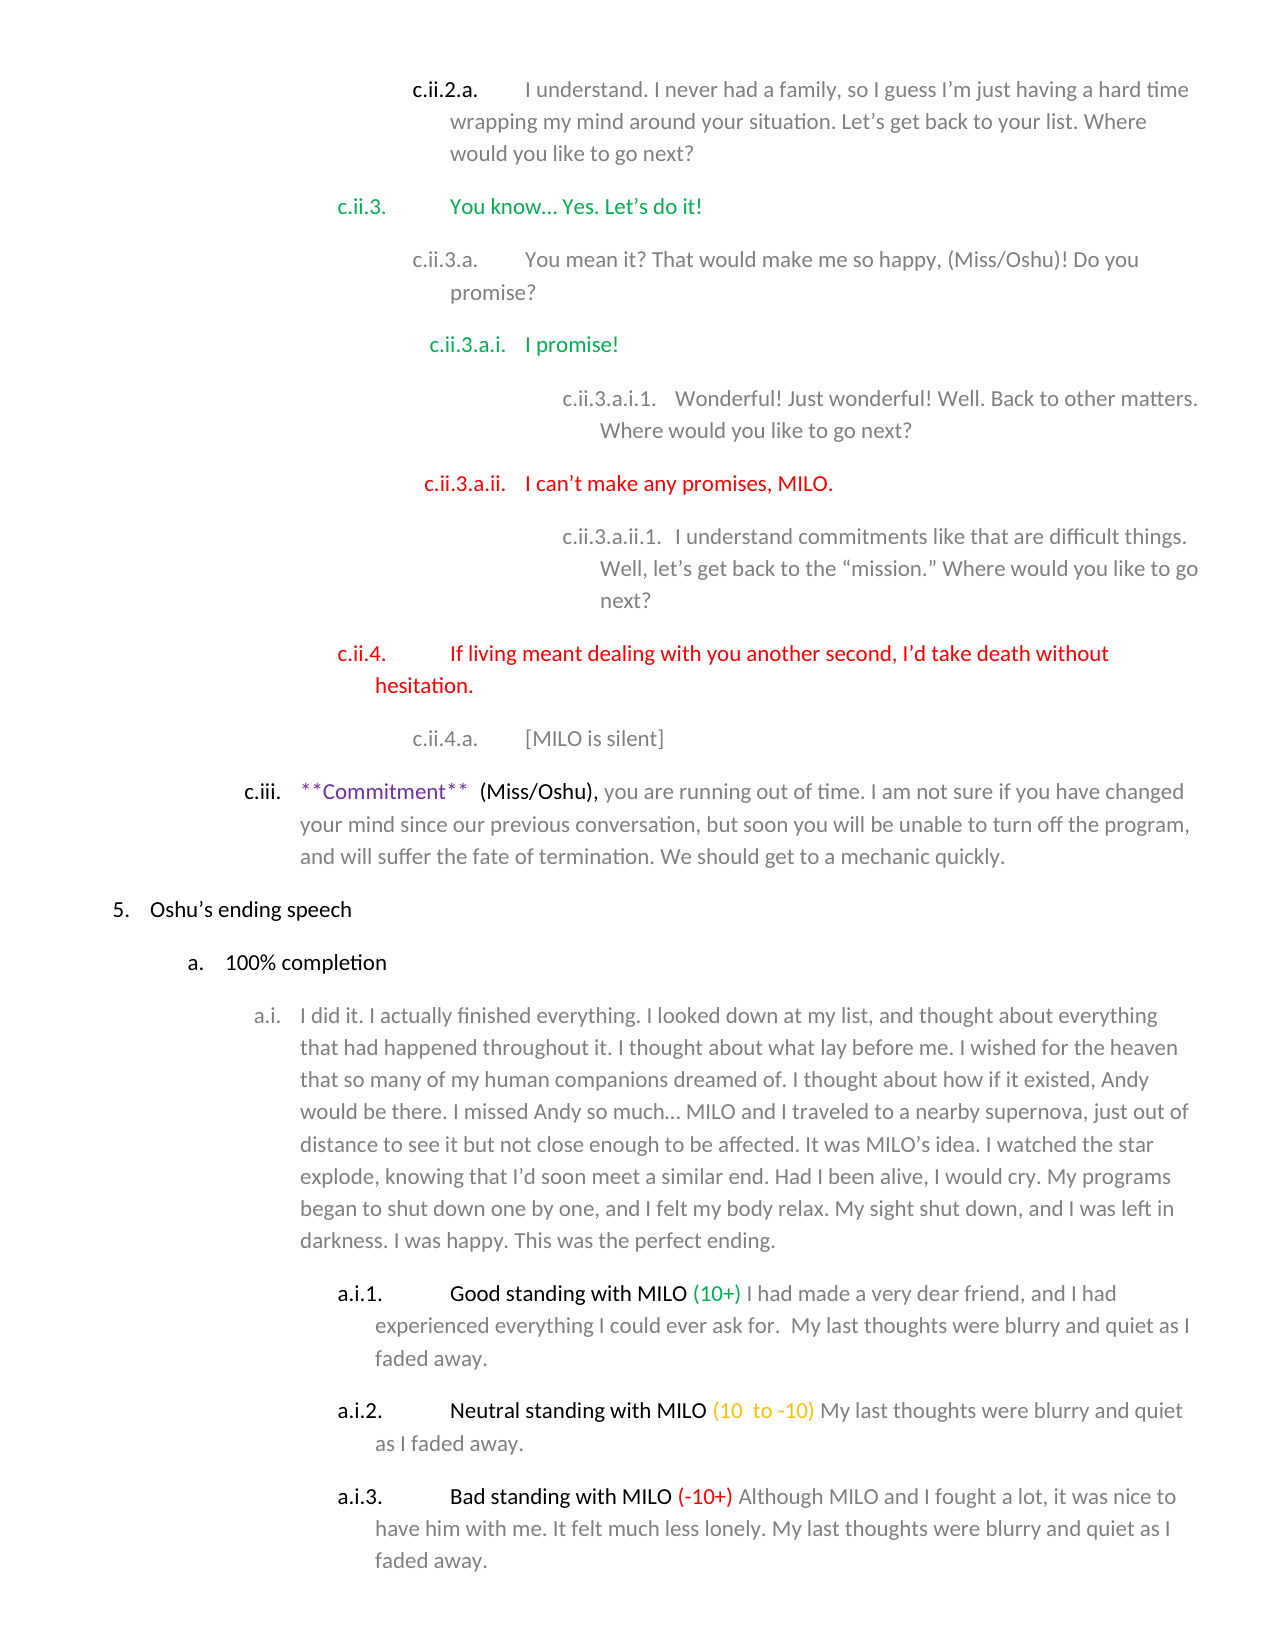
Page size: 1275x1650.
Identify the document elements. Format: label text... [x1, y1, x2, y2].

list 100% completion [187, 948, 1200, 976]
list Neutral standing with MILO (10 to -10) My last thoughts were blurry and quiet as I faded away. [337, 1397, 1200, 1457]
list Good standing with MILO (10+) I had made a very dear friend, and I had experienced everything I could ever ask for. My last thoughts were blurry and quiet as I faded away. [337, 1279, 1200, 1372]
list Wonderful! Just wonderful! Well. Back to other matters. Where would you like to go next? [562, 384, 1200, 444]
list I understand. I never had a family, so I guess I’m just having a hard time wrapping my mind around your situation. Let’s get back to your list. Where would you like to go next? [412, 75, 1200, 167]
list **Commitment** (Miss/Oshu), you are running out of time. I am not sure if you have changed your mind since our previous conversation, but soon you will be unable to turn off the program, and will suffer the fate of termination. We should get to a mechanic quickly. [281, 777, 1200, 870]
list I promise! [506, 331, 1200, 359]
list I can’t make any promises, MILO. [506, 469, 1200, 497]
list You mean it? That would make me so happy, (Miss/Oshu)! Do you promise? [412, 245, 1200, 306]
list You know… Yes. Let’s do it! [337, 192, 1200, 220]
list If living meant dealing with you another second, I’d take death without hesitation. [337, 639, 1200, 699]
list I understand commitments like that are difficult things. Well, let’s get back to the “mission.” Where would you like to go next? [562, 522, 1200, 614]
list Oshu’s ending speech [112, 895, 1200, 923]
list Bad standing with MILO (-10+) Although MILO and I fought a lot, it was nice to have him with me. It felt much less lonely. My last thoughts were blurry and quiet as I faded away. [337, 1482, 1200, 1574]
list I did it. I actually finished everything. I looked down at my list, and thought about everything that had happened throughout it. I thought about what lay before me. I wished for the heaven that so many of my human companions dreamed of. I thought about how if it existed, Andy would be there. I missed Andy so much… MILO and I traveled to a nearby supernova, just out of distance to see it but not close enough to be affected. It was MILO’s idea. I watched the star explode, knowing that I’d soon meet a similar end. Had I been alive, I would cry. My programs began to shut down one by one, and I felt my body relax. My sight shut down, and I was left in darkness. I was happy. This was the perfect ending. [281, 1001, 1200, 1254]
list [MILO is silent] [412, 724, 1200, 752]
